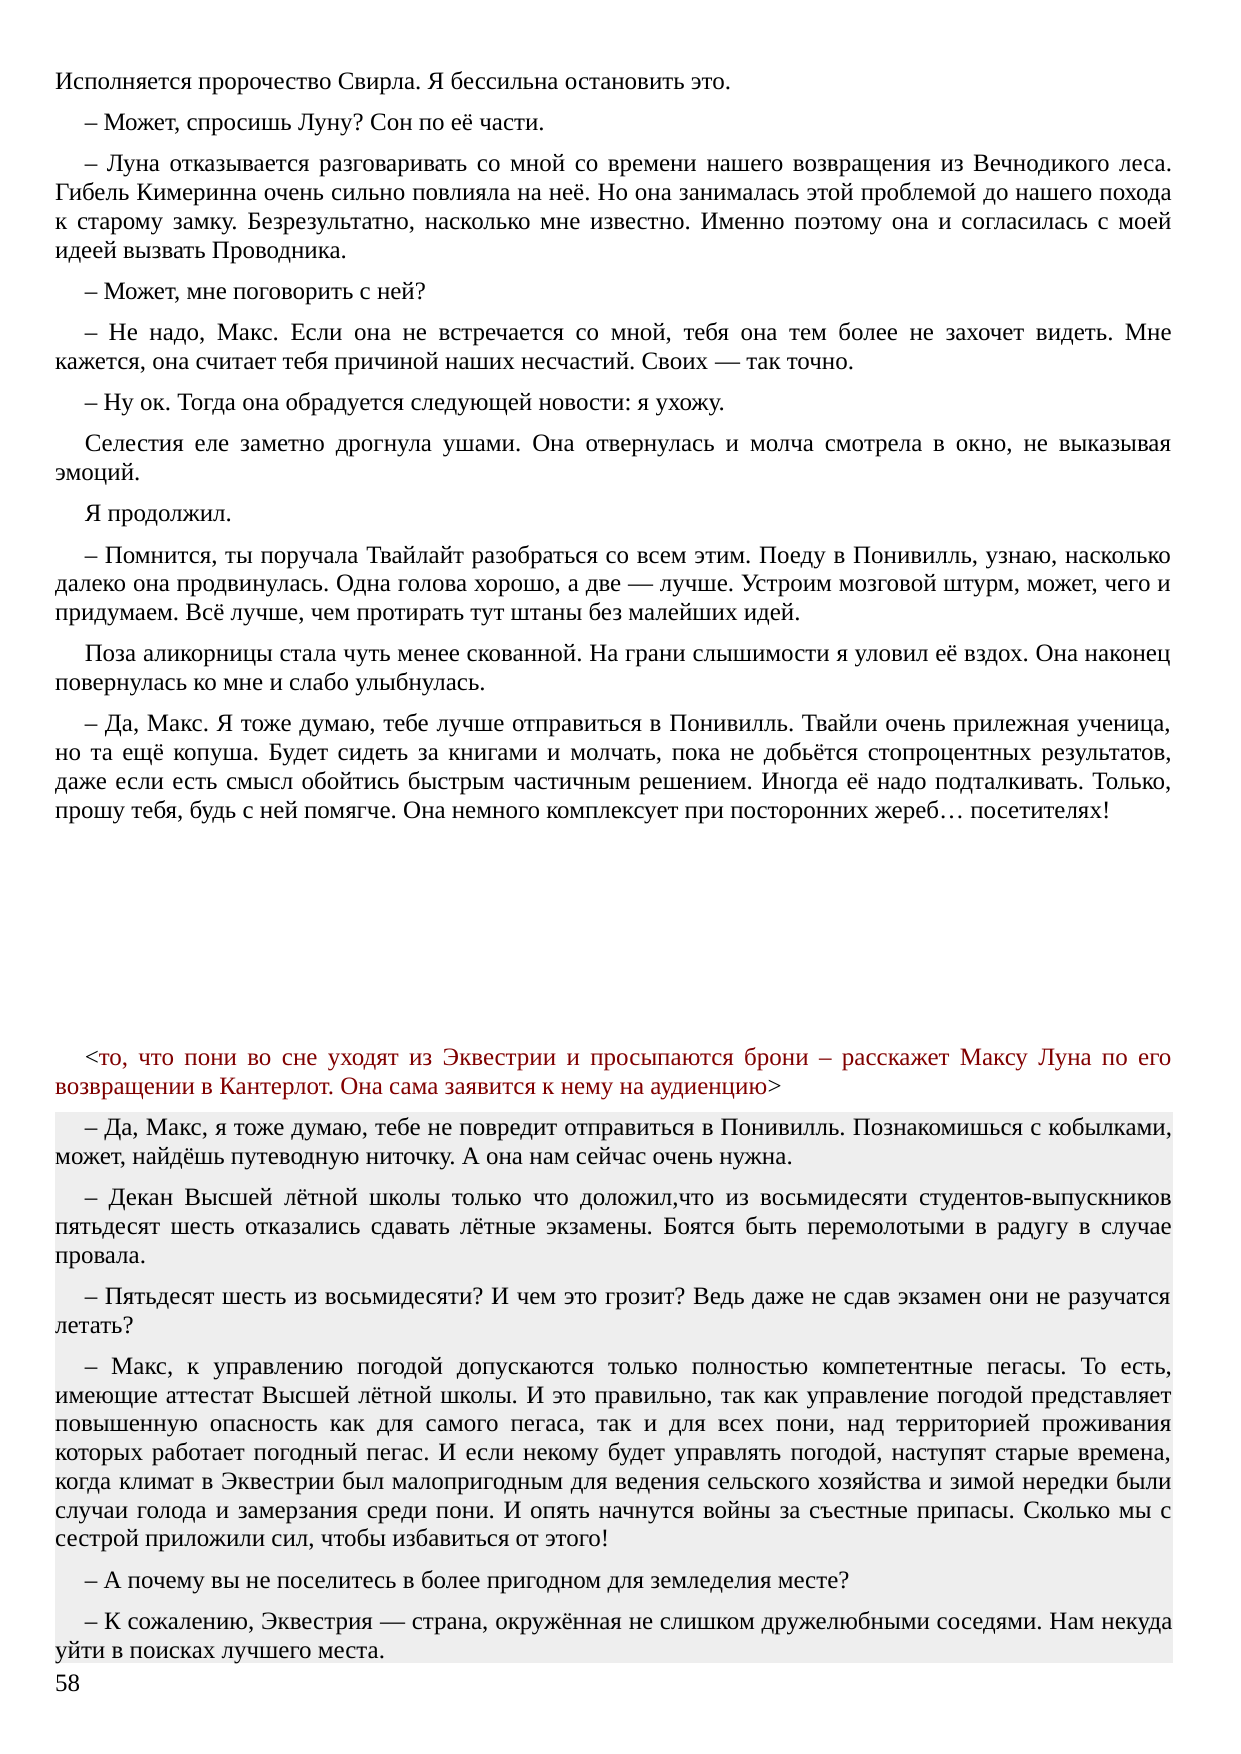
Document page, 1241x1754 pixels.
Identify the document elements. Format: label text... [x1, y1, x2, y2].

text – К сожалению, Эквестрия — страна, окружённая не слишком дружелюбными соседями. Нам некуда уйти в поисках лучшего места. [55, 1606, 1173, 1663]
text – Луна отказывается разговаривать со мной со времени нашего возвращения из Вечнодикого леса. Гибель Кимеринна очень сильно повлияла на неё. Но она занималась этой проблемой до нашего похода к старому замку. Безрезультатно, насколько мне известно. Именно поэтому она и согласилась с моей идеей вызвать Проводника. [55, 148, 1173, 263]
text – Не надо, Макс. Если она не встречается со мной, тебя она тем более не захочет видеть. Мне кажется, она считает тебя причиной наших несчастий. Своих — так точно. [55, 317, 1173, 375]
text Селестия еле заметно дрогнула ушами. Она отвернулась и молча смотрела в окно, не выказывая эмоций. [55, 428, 1173, 486]
text <то, что пони во сне уходят из Эквестрии и просыпаются брони – расскажет Максу Луна по его возвращении в Кантерлот. Она сама заявится к нему на аудиенцию> [55, 1042, 1173, 1100]
text – Может, мне поговорить с ней? [55, 276, 1173, 305]
text Я продолжил. [55, 498, 1173, 527]
text – Ну ок. Тогда она обрадуется следующей новости: я ухожу. [55, 387, 1173, 416]
text – Макс, к управлению погодой допускаются только полностью компетентные пегасы. То есть, имеющие аттестат Высшей лётной школы. И это правильно, так как управление погодой представляет повышенную опасность как для самого пегаса, так и для всех пони, над территорией проживания которых работает погодный пегас. И если некому будет управлять погодой, наступят старые времена, когда климат в Эквестрии был малопригодным для ведения сельского хозяйства и зимой нередки были случаи голода и замерзания среди пони. И опять начнутся войны за съестные припасы. Сколько мы с сестрой приложили сил, чтобы избавиться от этого! [55, 1351, 1173, 1552]
text – Да, Макс, я тоже думаю, тебе не повредит отправиться в Понивилль. Познакомишься с кобылками, может, найдёшь путеводную ниточку. А она нам сейчас очень нужна. [55, 1112, 1173, 1170]
text – Декан Высшей лётной школы только что доложил,что из восьмидесяти студентов-выпускников пятьдесят шесть отказались сдавать лётные экзамены. Боятся быть перемолотыми в радугу в случае провала. [55, 1182, 1173, 1268]
text – Пятьдесят шесть из восьмидесяти? И чем это грозит? Ведь даже не сдав экзамен они не разучатся летать? [55, 1281, 1173, 1338]
text – Да, Макс. Я тоже думаю, тебе лучше отправиться в Понивилль. Твайли очень прилежная ученица, но та ещё копуша. Будет сидеть за книгами и молчать, пока не добьётся стопроцентных результатов, даже если есть смысл обойтись быстрым частичным решением. Иногда её надо подталкивать. Только, прошу тебя, будь с ней помягче. Она немного комплексует при посторонних жереб… посетителях! [55, 708, 1173, 823]
text – Может, спросишь Луну? Сон по её части. [55, 107, 1173, 136]
text Исполняется пророчество Свирла. Я бессильна остановить это. [55, 66, 1173, 95]
text – А почему вы не поселитесь в более пригодном для земледелия месте? [55, 1565, 1173, 1593]
text Поза аликорницы стала чуть менее скованной. На грани слышимости я уловил её вздох. Она наконец повернулась ко мне и слабо улыбнулась. [55, 638, 1173, 696]
text – Помнится, ты поручала Твайлайт разобраться со всем этим. Поеду в Понивилль, узнаю, насколько далеко она продвинулась. Одна голова хорошо, а две — лучше. Устроим мозговой штурм, может, чего и придумаем. Всё лучше, чем протирать тут штаны без малейших идей. [55, 540, 1173, 626]
